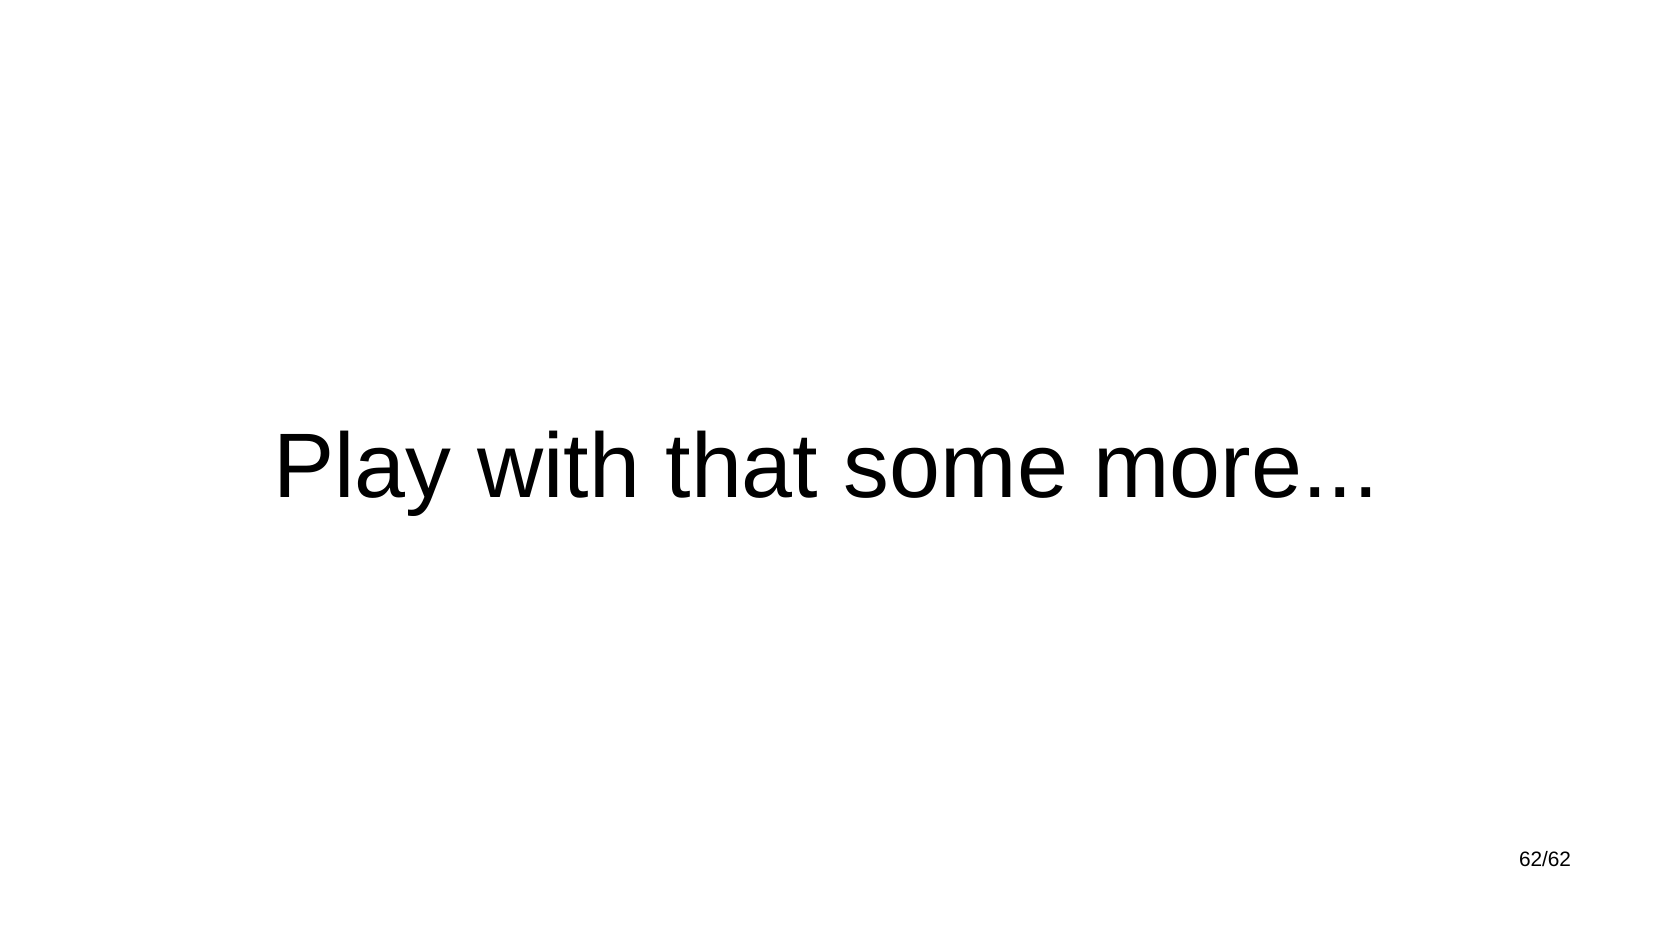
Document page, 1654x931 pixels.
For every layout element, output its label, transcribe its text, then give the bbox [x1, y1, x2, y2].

title Play with that some more... [82, 388, 1571, 544]
